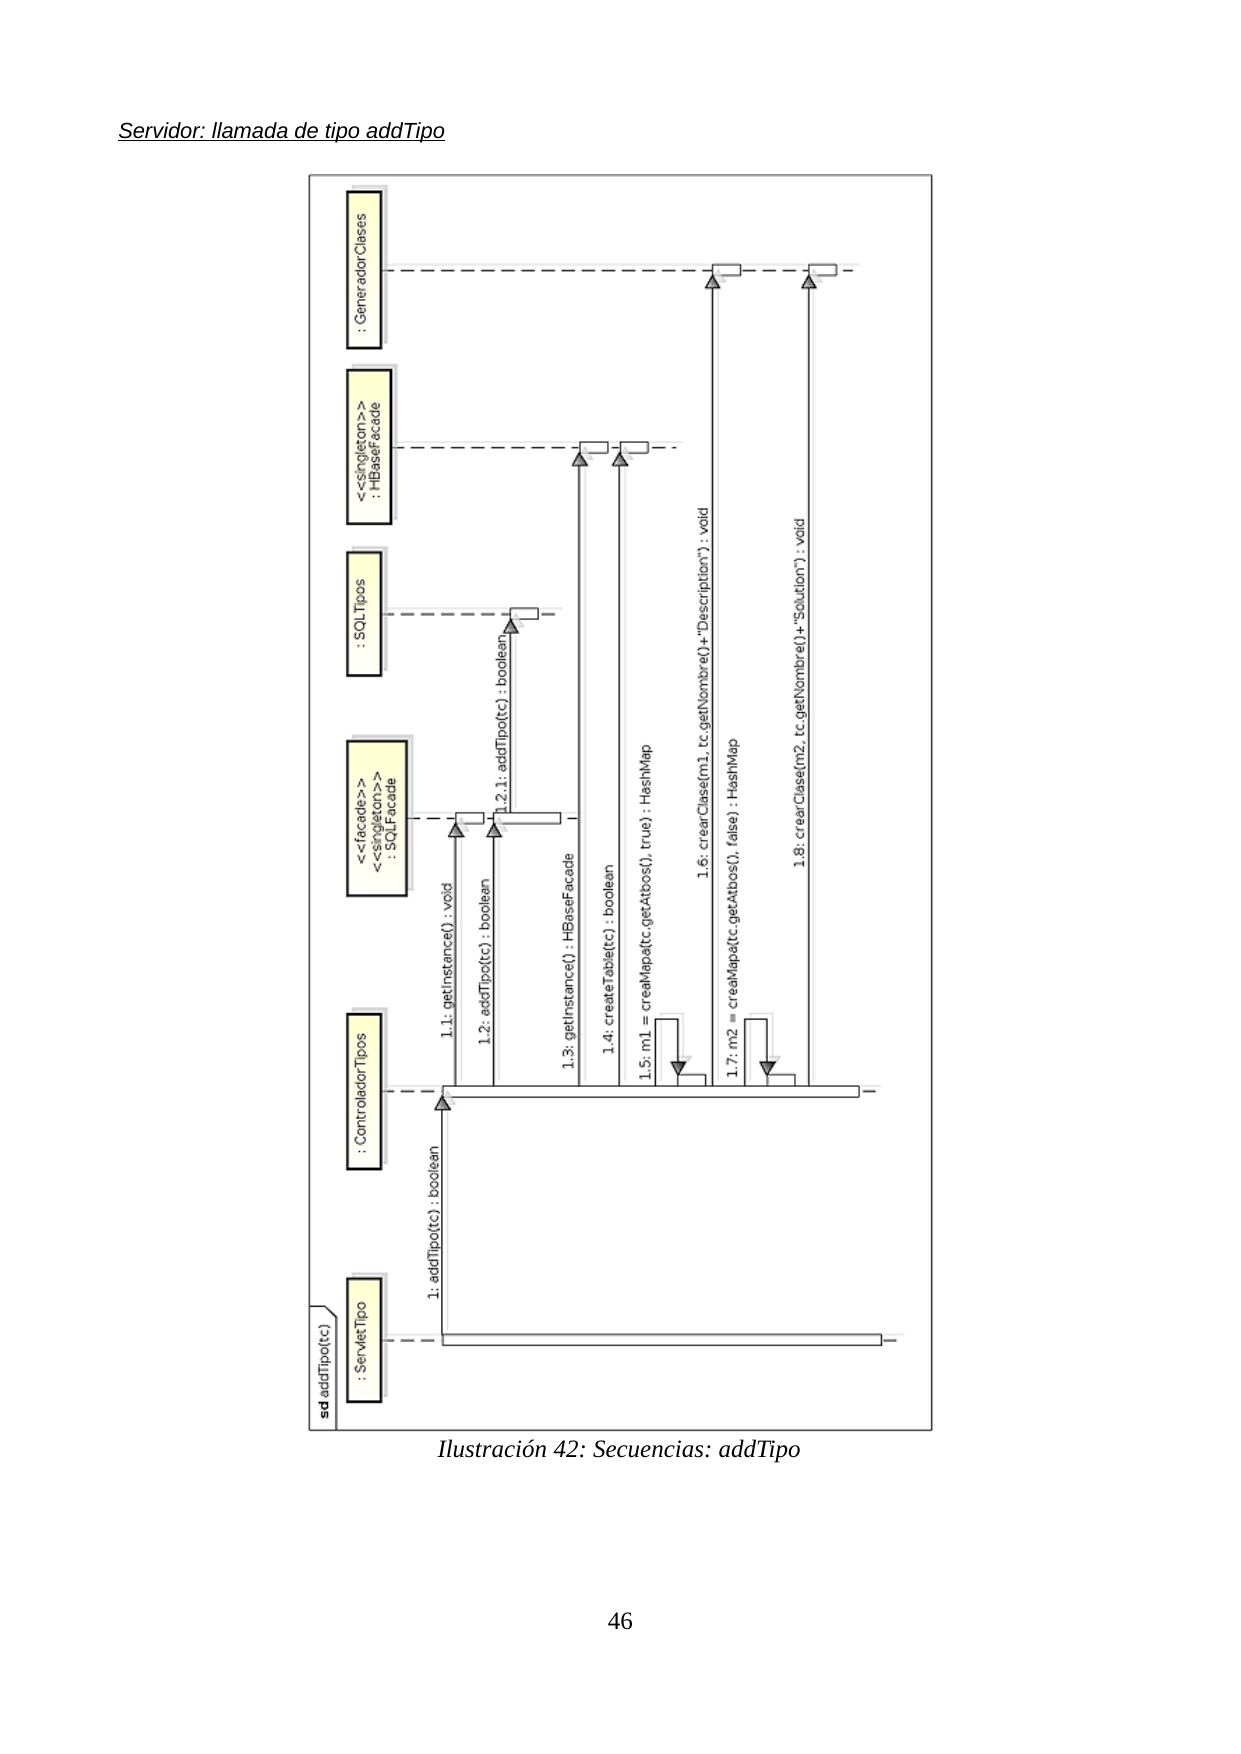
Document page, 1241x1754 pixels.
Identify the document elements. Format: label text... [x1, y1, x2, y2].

text [307, 168, 933, 174]
subtitle Servidor: llamada de tipo addTipo [118, 118, 1122, 143]
text Ilustración 42: Secuencias: addTipo [307, 1434, 933, 1463]
picture [306, 174, 934, 1434]
